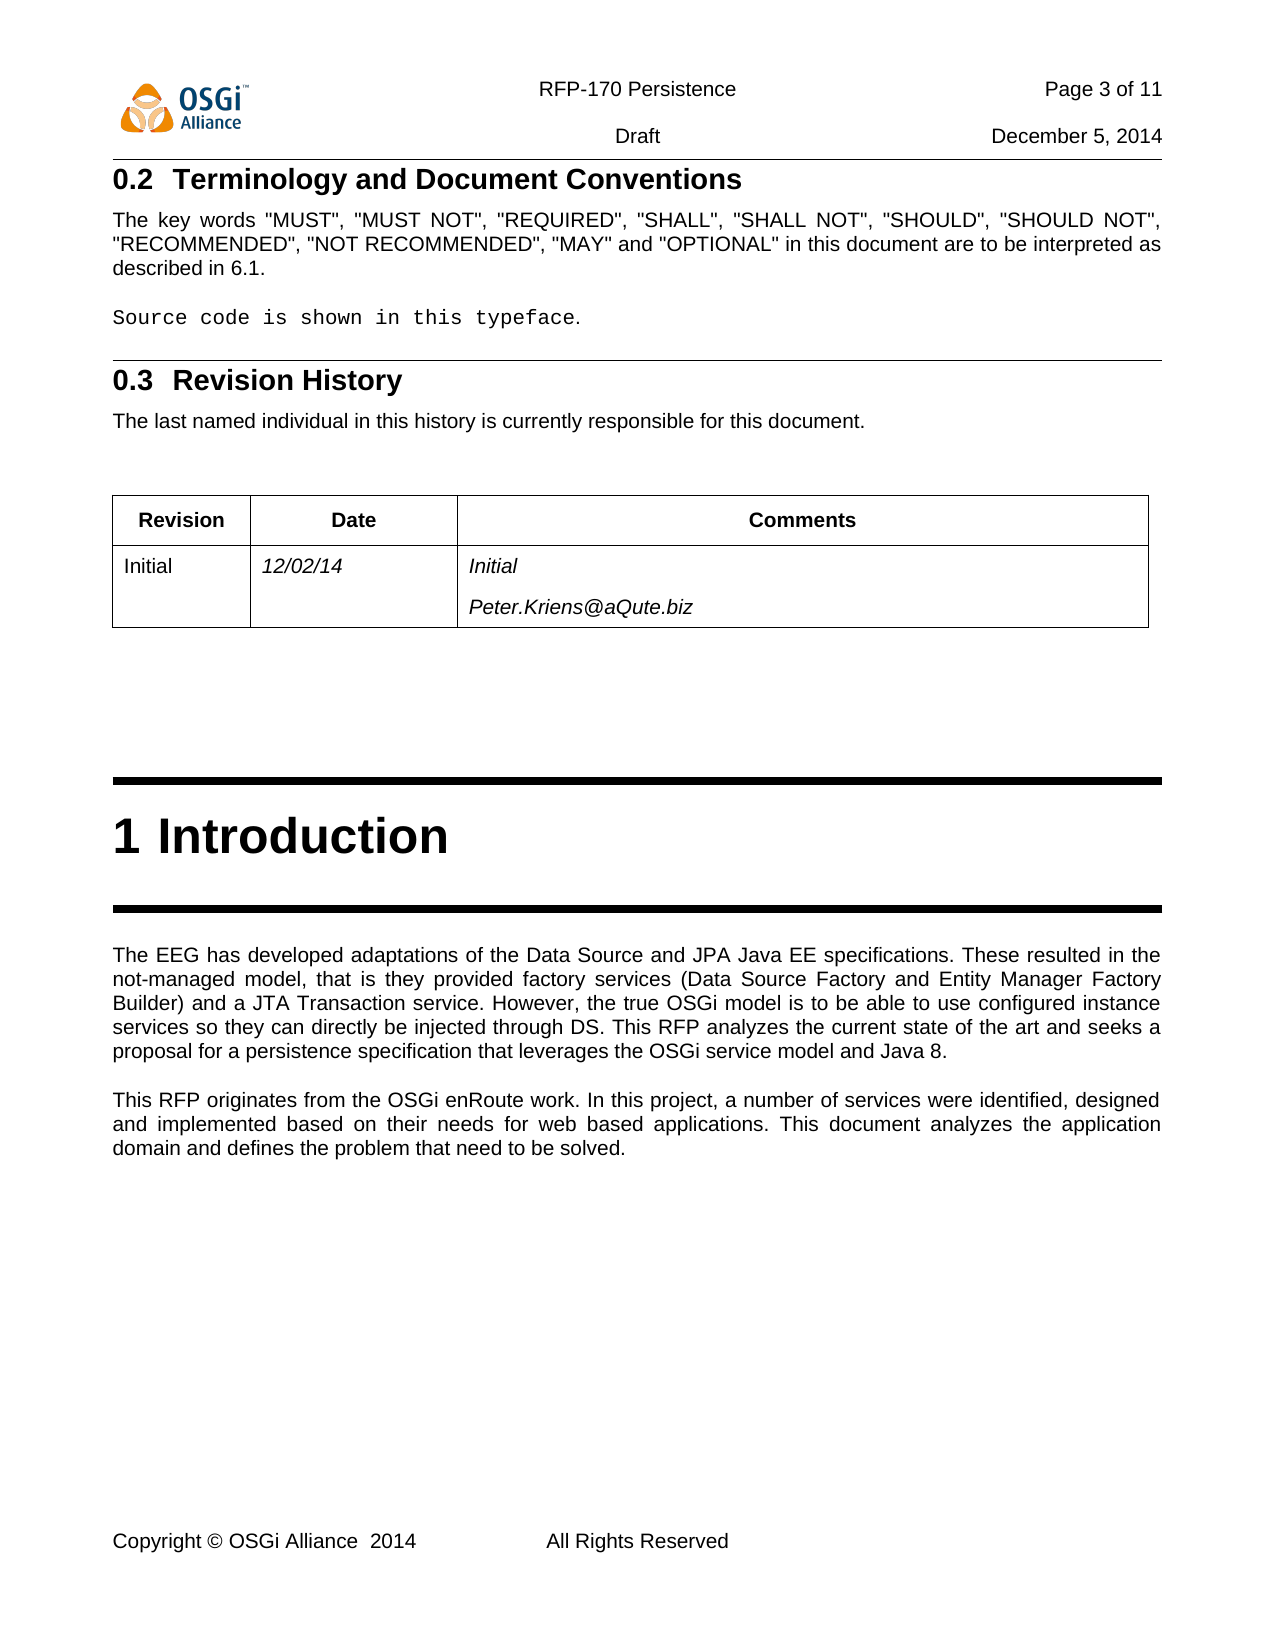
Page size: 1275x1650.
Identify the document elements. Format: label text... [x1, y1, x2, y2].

subtitle Introduction [112, 778, 1162, 913]
subtitle Revision History [112, 361, 1162, 397]
picture [113, 76, 257, 140]
table_header Comments [458, 496, 1148, 544]
table_header Revision [113, 496, 250, 544]
table_cell Initial Peter.Kriens@aQute.biz [458, 546, 1148, 627]
text The key words "MUST", "MUST NOT", "REQUIRED", "SHALL", "SHALL NOT", "SHOULD", "SHOULD NOT", "RECOMMENDED", "NOT RECOMMENDED", "MAY" and "OPTIONAL" in this document are to be interpreted as described in 1. [112, 208, 1162, 280]
text This RFP originates from the OSGi enRoute work. In this project, a number of services were identified, designed and implemented based on their needs for web based applications. This document analyzes the application domain and defines the problem that need to be solved. [112, 1087, 1162, 1159]
table_cell 02-12-14 [251, 546, 457, 627]
table_header Date [251, 496, 457, 544]
text The last named individual in this history is currently responsible for this document. [112, 409, 1162, 433]
table_cell Initial [113, 546, 250, 627]
text Source code is shown in this typeface. [112, 305, 1162, 331]
subtitle Terminology and Document Conventions [112, 160, 1162, 196]
text The EEG has developed adaptations of the Data Source and JPA Java EE specifications. These resulted in the not-managed model, that is they provided factory services (Data Source Factory and Entity Manager Factory Builder) and a JTA Transaction service. However, the true OSGi model is to be able to use configured instance services so they can directly be injected through DS. This RFP analyzes the current state of the art and seeks a proposal for a persistence specification that leverages the OSGi service model and Java 8. [112, 943, 1162, 1062]
